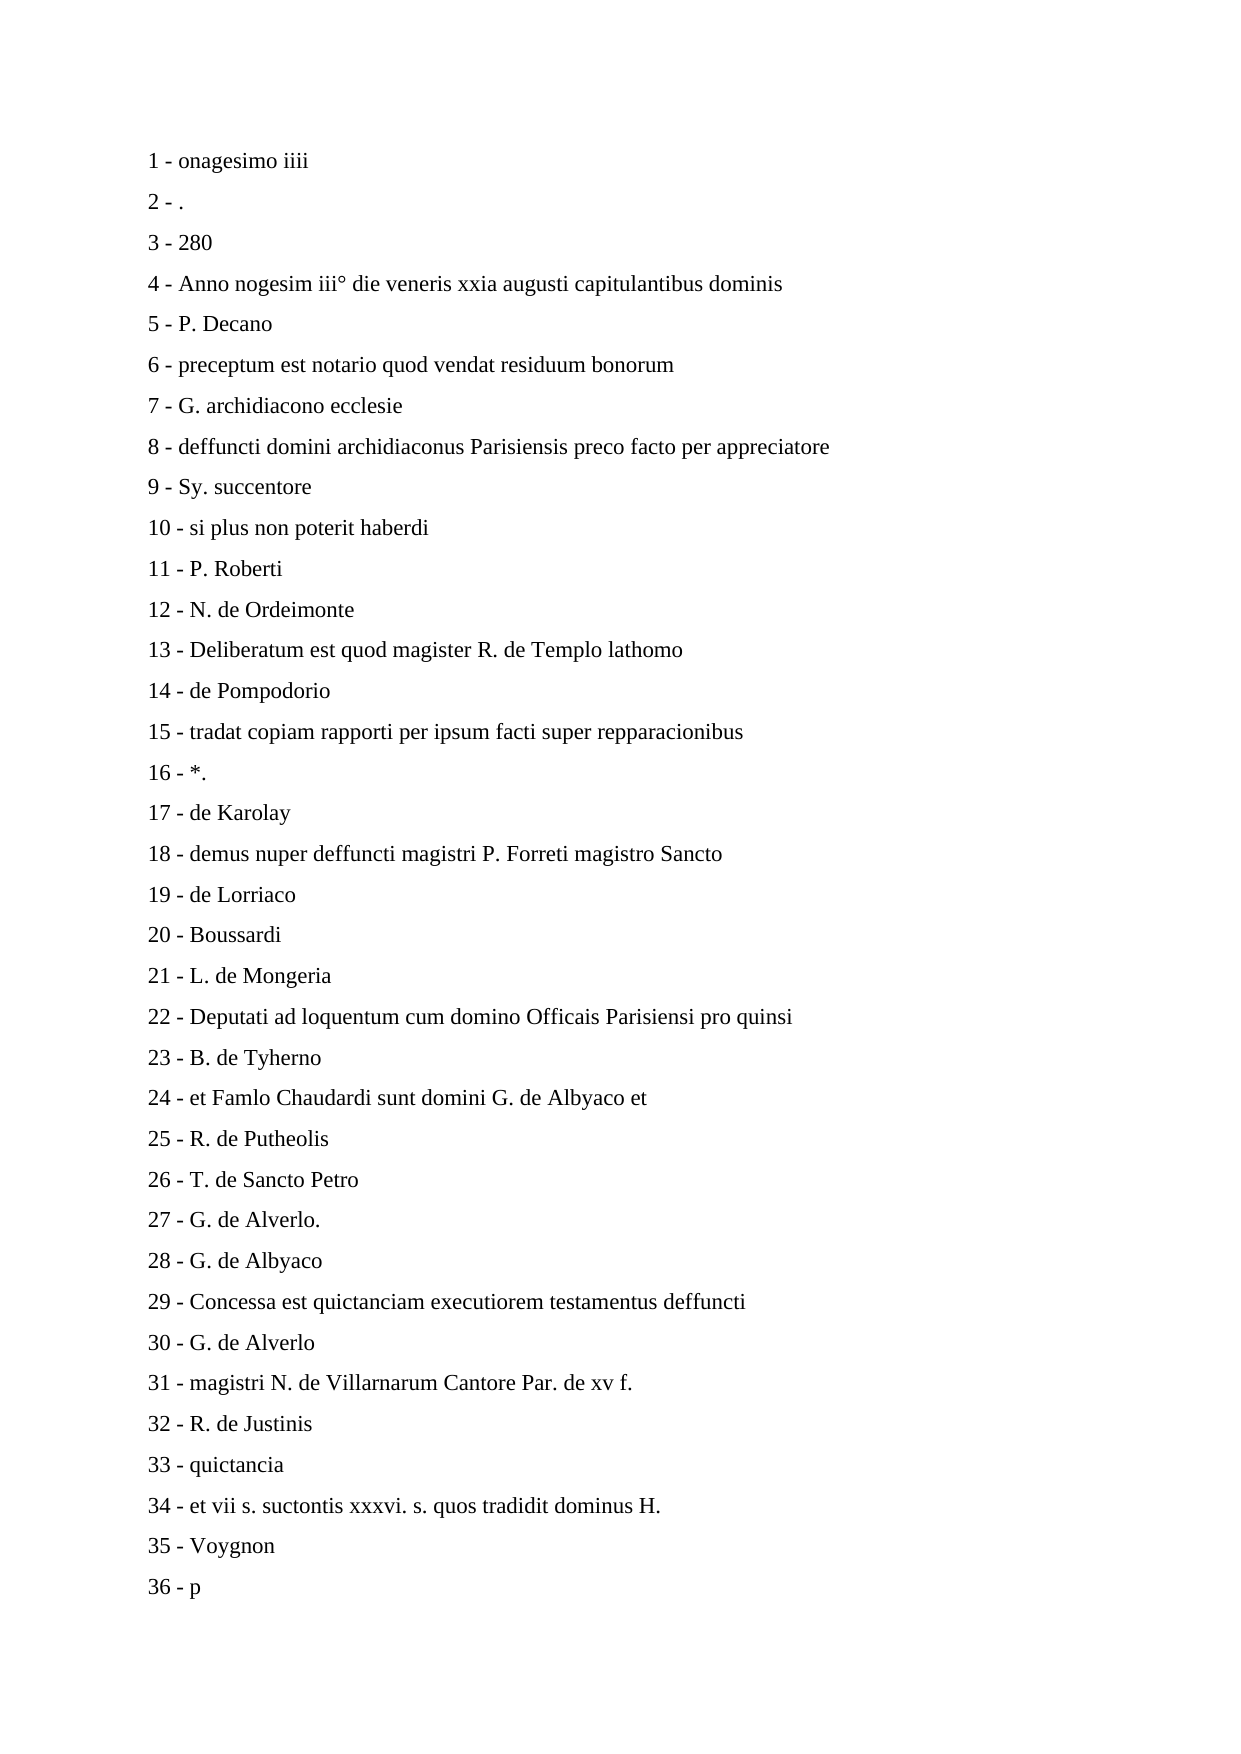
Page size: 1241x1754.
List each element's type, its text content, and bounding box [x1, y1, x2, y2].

text 31 - magistri N. de Villarnarum Cantore Par. de xv f. [148, 1369, 1093, 1396]
text 10 - si plus non poterit haberdi [148, 514, 1093, 541]
text 18 - demus nuper deffuncti magistri P. Forreti magistro Sancto [148, 840, 1093, 866]
text 4 - Anno nogesim iii° die veneris xxia augusti capitulantibus dominis [148, 270, 1093, 296]
text 32 - R. de Justinis [148, 1410, 1093, 1437]
text 15 - tradat copiam rapporti per ipsum facti super repparacionibus [148, 718, 1093, 744]
text 35 - Voygnon [148, 1532, 1093, 1559]
text 5 - P. Decano [148, 311, 1093, 337]
text 7 - G. archidiacono ecclesie [148, 392, 1093, 418]
text 24 - et Famlo Chaudardi sunt domini G. de Albyaco et [148, 1084, 1093, 1111]
text 22 - Deputati ad loquentum cum domino Officais Parisiensi pro quinsi [148, 1003, 1093, 1029]
text 12 - N. de Ordeimonte [148, 596, 1093, 622]
text 36 - p [148, 1573, 1093, 1599]
text 13 - Deliberatum est quod magister R. de Templo lathomo [148, 636, 1093, 663]
text 2 - . [148, 188, 1093, 215]
text 6 - preceptum est notario quod vendat residuum bonorum [148, 351, 1093, 378]
text 14 - de Pompodorio [148, 677, 1093, 703]
text 26 - T. de Sancto Petro [148, 1166, 1093, 1192]
text 33 - quictancia [148, 1451, 1093, 1477]
text 16 - *. [148, 758, 1093, 785]
text 29 - Concessa est quictanciam executiorem testamentus deffuncti [148, 1288, 1093, 1314]
text 1 - onagesimo iiii [148, 148, 1093, 174]
text 20 - Boussardi [148, 921, 1093, 948]
text 9 - Sy. succentore [148, 473, 1093, 500]
text 23 - B. de Tyherno [148, 1044, 1093, 1070]
text 25 - R. de Putheolis [148, 1125, 1093, 1151]
text 21 - L. de Mongeria [148, 962, 1093, 988]
text 34 - et vii s. suctontis xxxvi. s. quos tradidit dominus H. [148, 1492, 1093, 1518]
text 30 - G. de Alverlo [148, 1329, 1093, 1355]
text 27 - G. de Alverlo. [148, 1207, 1093, 1233]
text 11 - P. Roberti [148, 555, 1093, 581]
text 19 - de Lorriaco [148, 881, 1093, 907]
text 3 - 280 [148, 229, 1093, 255]
text 8 - deffuncti domini archidiaconus Parisiensis preco facto per appreciatore [148, 433, 1093, 459]
text 28 - G. de Albyaco [148, 1247, 1093, 1274]
text 17 - de Karolay [148, 799, 1093, 826]
